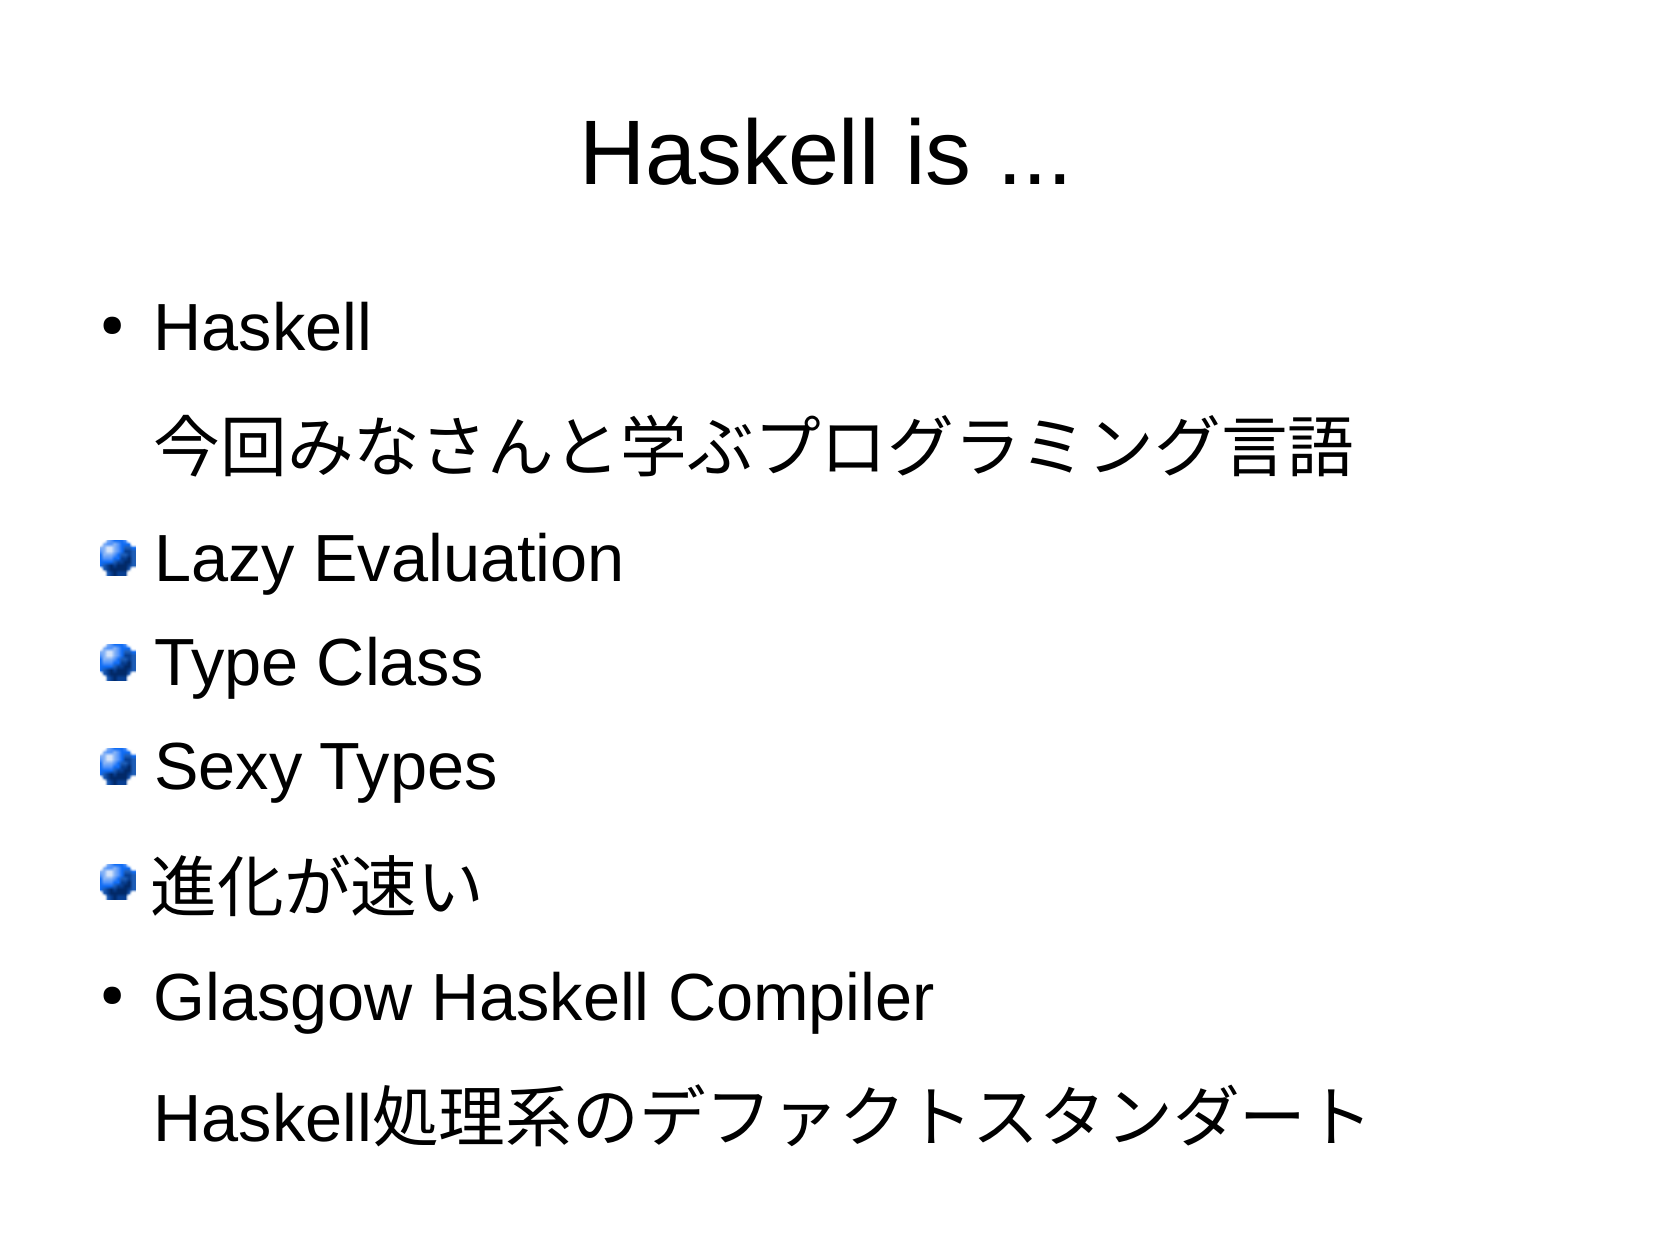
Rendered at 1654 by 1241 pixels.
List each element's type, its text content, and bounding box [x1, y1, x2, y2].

list Haskell 今回みなさんと学ぶプログラミング言語 Lazy Evaluation Type Class Sexy Types 進化が速い Glasgow Haskell Compiler Haskell処理系のデファクトスタンダート [82, 290, 1571, 1182]
title Haskell is ... [82, 49, 1571, 257]
